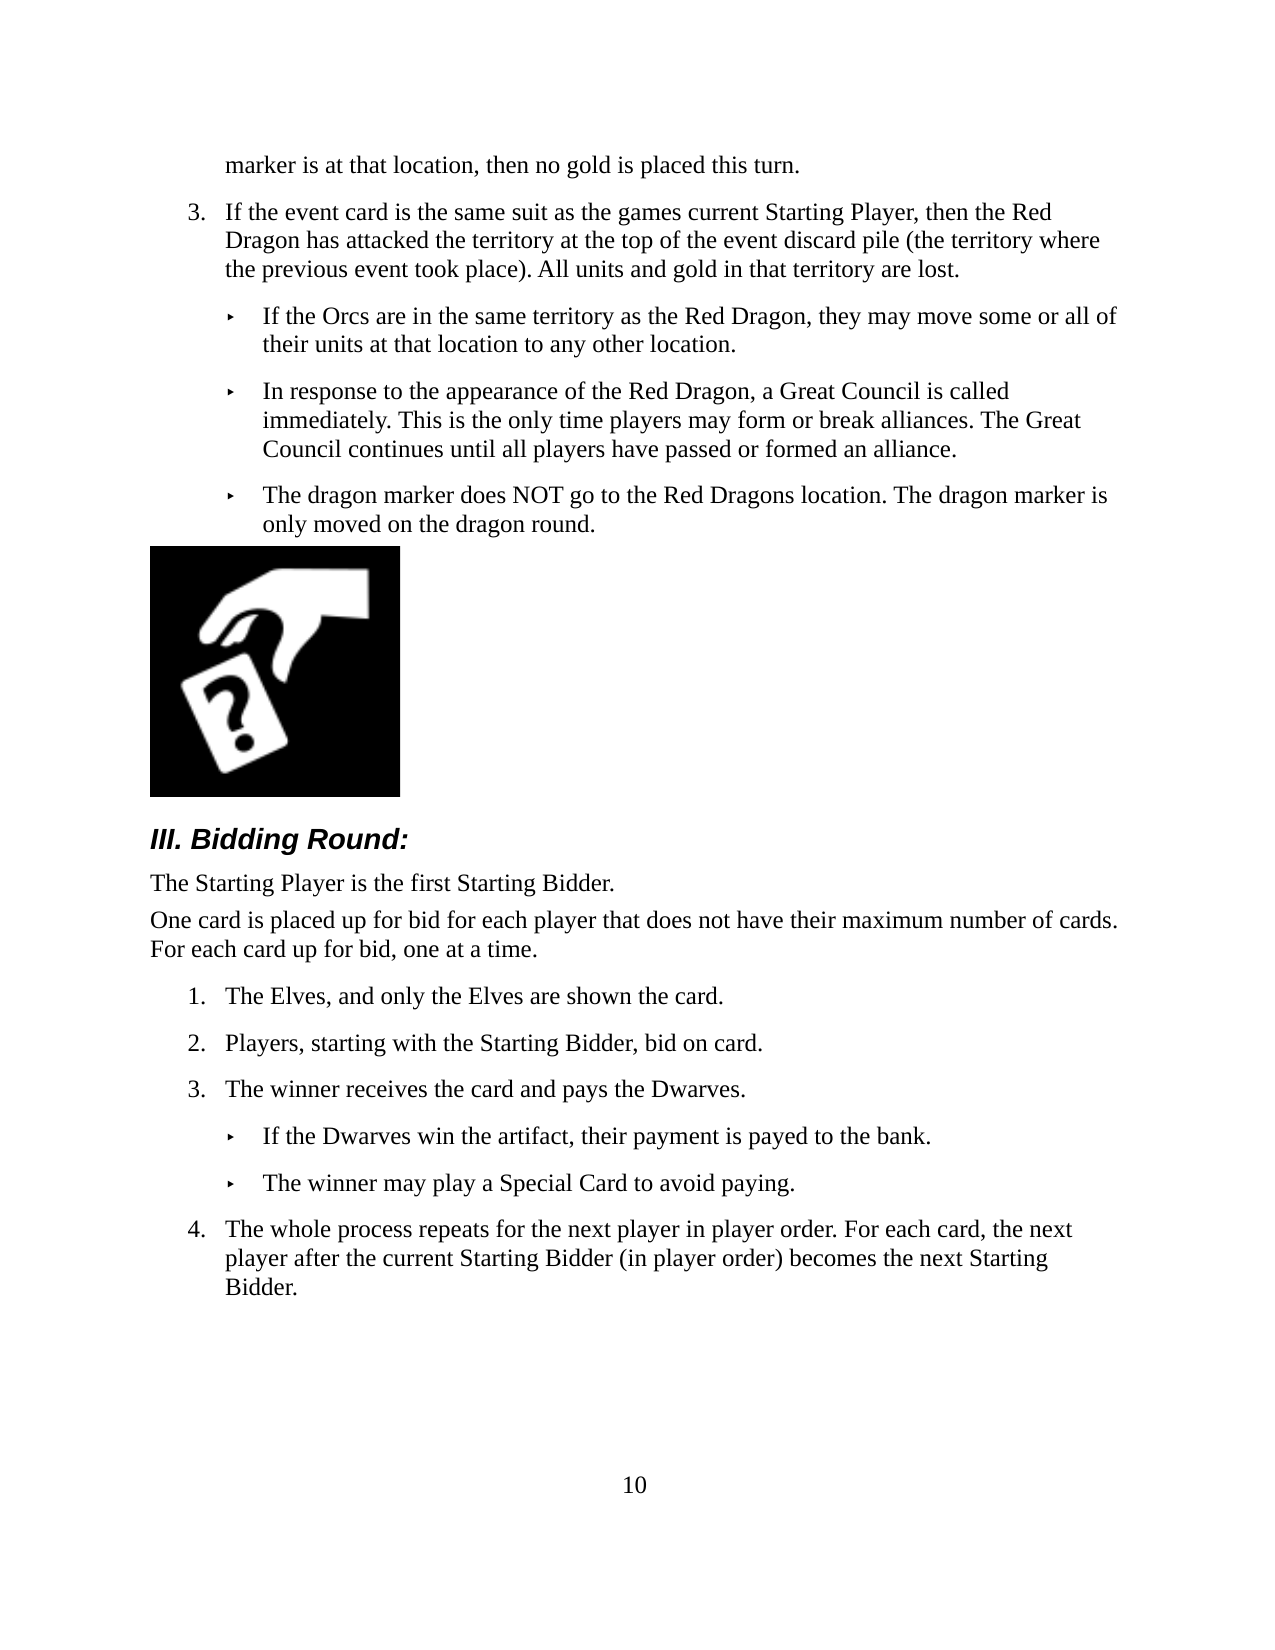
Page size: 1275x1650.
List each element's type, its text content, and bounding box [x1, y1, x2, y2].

list The winner may play a Special Card to avoid paying. [225, 1168, 1125, 1196]
list Players, starting with the Starting Bidder, bid on card. [187, 1028, 1125, 1056]
text One card is placed up for bid for each player that does not have their maximum number of cards. For each card up for bid, one at a time. [150, 906, 1125, 963]
list marker is at that location, then no gold is placed this turn. [187, 150, 1125, 179]
list If the Dwarves win the artifact, their payment is payed to the bank. [225, 1121, 1125, 1150]
picture [150, 546, 400, 797]
subtitle III. Bidding Round: [150, 822, 1125, 855]
text The Starting Player is the first Starting Bidder. [150, 868, 1125, 897]
list The winner receives the card and pays the Dwarves. [187, 1074, 1125, 1103]
list In response to the appearance of the Red Dragon, a Great Council is called immediately. This is the only time players may form or break alliances. The Great Council continues until all players have passed or formed an alliance. [225, 376, 1125, 462]
list The whole process repeats for the next player in player order. For each card, the next player after the current Starting Bidder (in player order) becomes the next Starting Bidder. [187, 1214, 1125, 1301]
list The Elves, and only the Elves are shown the card. [187, 981, 1125, 1010]
list If the Orcs are in the same territory as the Red Dragon, they may move some or all of their units at that location to any other location. [225, 301, 1125, 358]
list If the event card is the same suit as the games current Starting Player, then the Red Dragon has attacked the territory at the top of the event discard pile (the territory where the previous event took place). All units and gold in that territory are lost. [187, 197, 1125, 283]
list The dragon marker does NOT go to the Red Dragons location. The dragon marker is only moved on the dragon round. [225, 480, 1125, 538]
